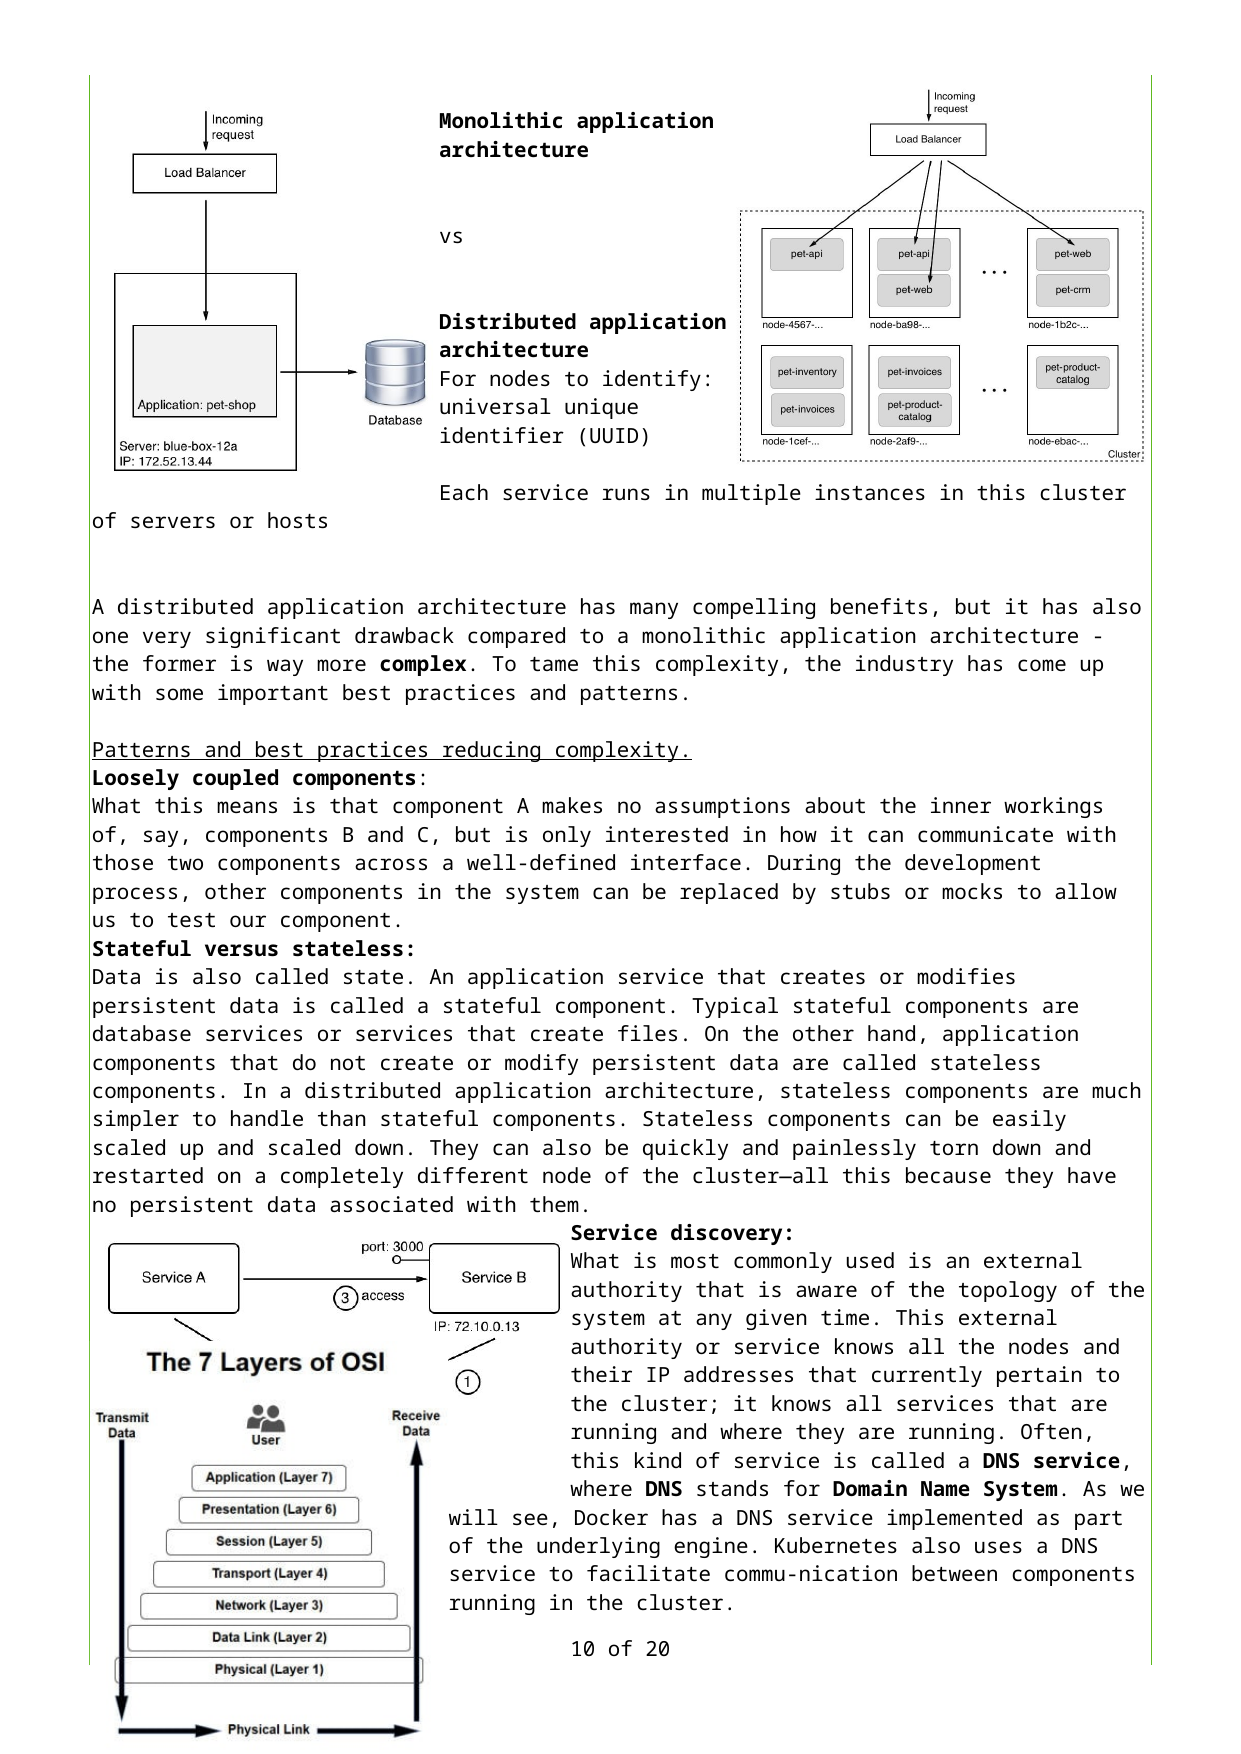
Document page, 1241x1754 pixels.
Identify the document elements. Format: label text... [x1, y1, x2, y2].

text Monolithic application architecture [439, 107, 732, 163]
text For nodes to identify: [439, 364, 732, 392]
text A distributed application architecture has many compelling benefits, but it has also one very significant drawback compared to a monolithic application architecture - the former is way more complex. To tame this complexity, the industry has come up with some important best practices and patterns. [92, 592, 1149, 706]
text vs [439, 221, 732, 249]
text Loosely coupled components: [92, 763, 1149, 792]
text What this means is that component A makes no assumptions about the inner workings of, say, components B and C, but is only interested in how it can communicate with those two components across a well-defined interface. During the development process, other components in the system can be replaced by stubs or mocks to allow us to test our component. [92, 792, 1149, 934]
picture [98, 96, 439, 485]
text Service discovery: [92, 1218, 1149, 1247]
text universal unique identifier (UUID) [439, 392, 732, 449]
text What is most commonly used is an external authority that is aware of the topology of the system at any given time. This external authority or service knows all the nodes and their IP addresses that currently pertain to the cluster; it knows all services that are running and where they are running. Often, this kind of service is called a DNS service, where DNS stands for Domain Name System. As we will see, Docker has a DNS service implemented as part of the underlying engine. Kubernetes also uses a DNS service to facilitate commu-nication between components running in the cluster. [449, 1247, 1149, 1616]
text Data is also called state. An application service that creates or modifies persistent data is called a stateful component. Typical stateful components are database services or services that create files. On the other hand, application components that do not create or modify persistent data are called stateless components. In a distributed application architecture, stateless components are much simpler to handle than stateful components. Stateless components can be easily scaled up and scaled down. They can also be quickly and painlessly torn down and restarted on a completely different node of the cluster—all this because they have no persistent data associated with them. [92, 962, 1149, 1218]
text Patterns and best practices reducing complexity. [92, 735, 1149, 763]
text [92, 221, 98, 249]
text Distributed application architecture [439, 307, 732, 364]
picture [89, 1228, 571, 1754]
text Stateful versus stateless: [92, 934, 1149, 962]
picture [732, 80, 1150, 470]
text Each service runs in multiple instances in this cluster of servers or hosts [92, 478, 1149, 535]
